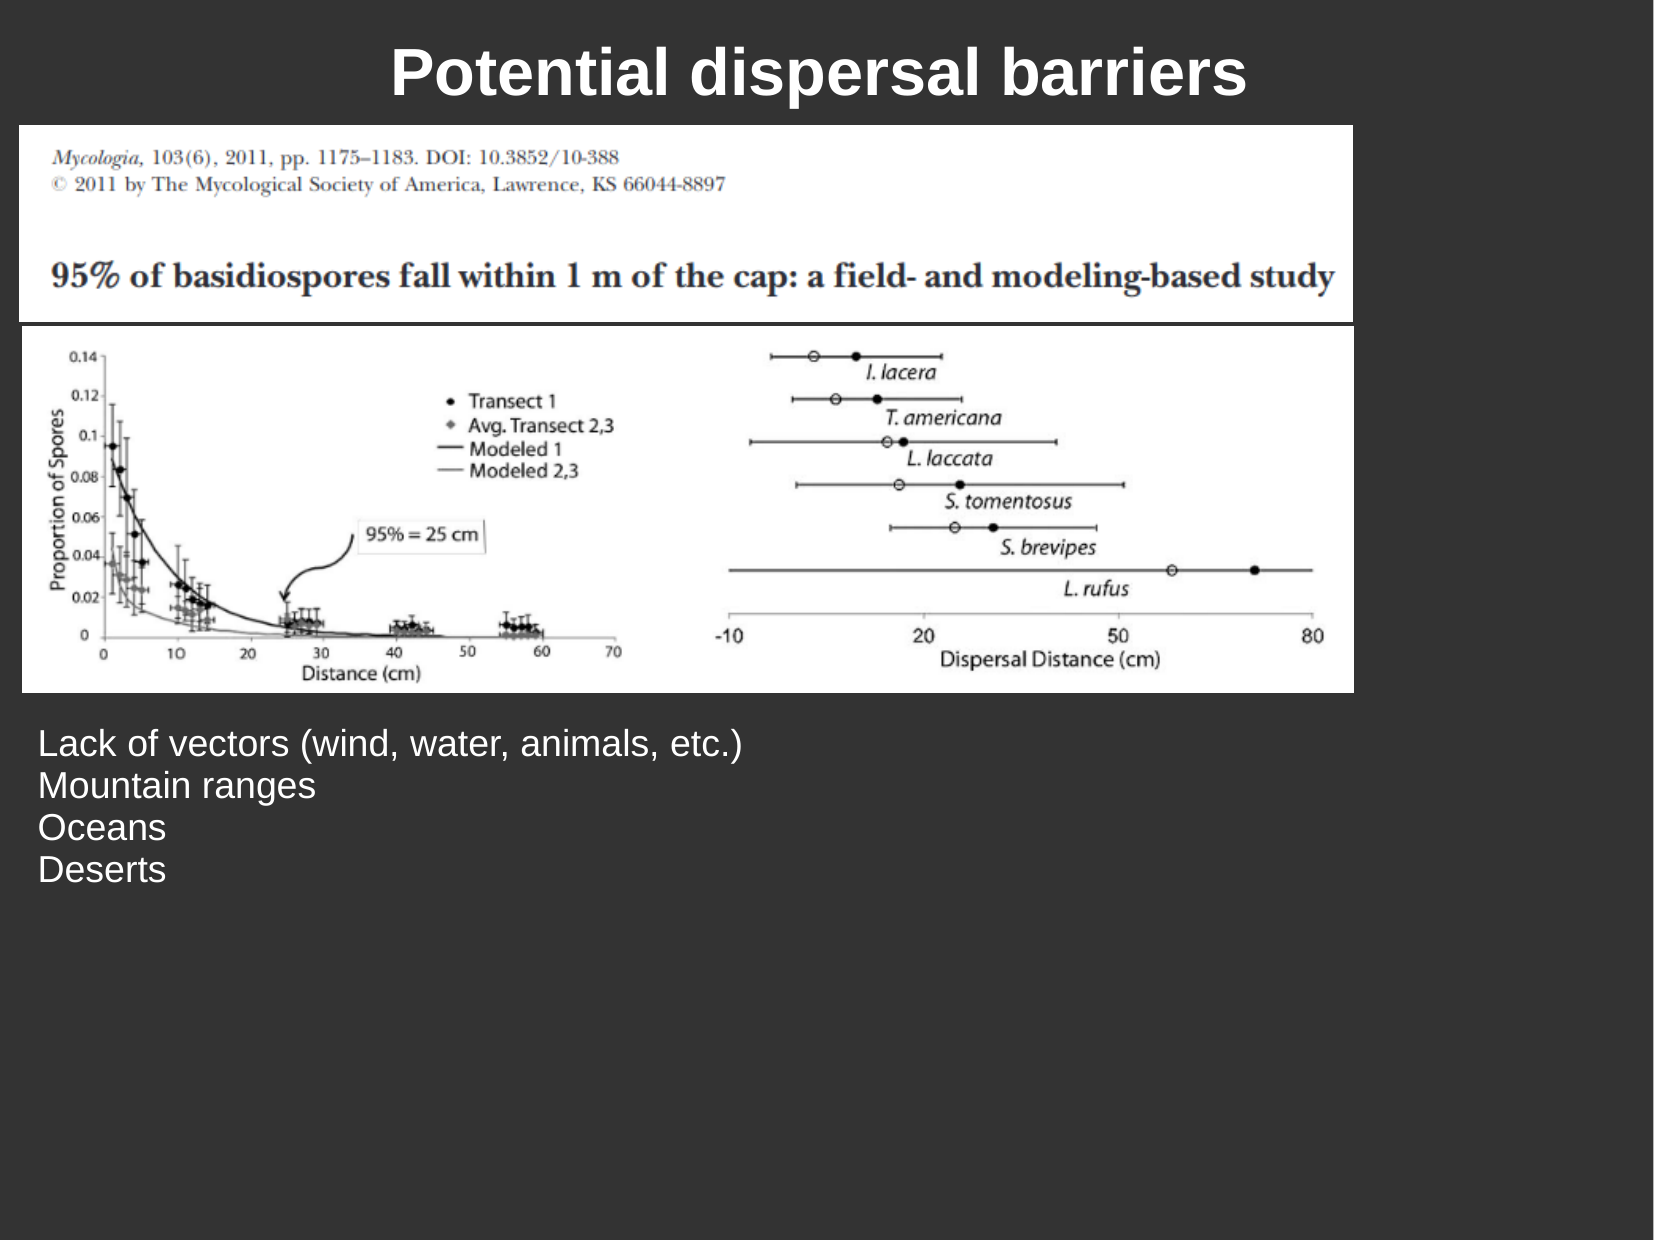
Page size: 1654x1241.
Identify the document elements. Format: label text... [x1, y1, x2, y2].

text_box Potential dispersal barriers [19, 27, 1620, 117]
text_box Lack of vectors (wind, water, animals, etc.) Mountain ranges Oceans Deserts [22, 715, 1096, 899]
picture [22, 326, 1354, 693]
picture [19, 125, 1353, 322]
